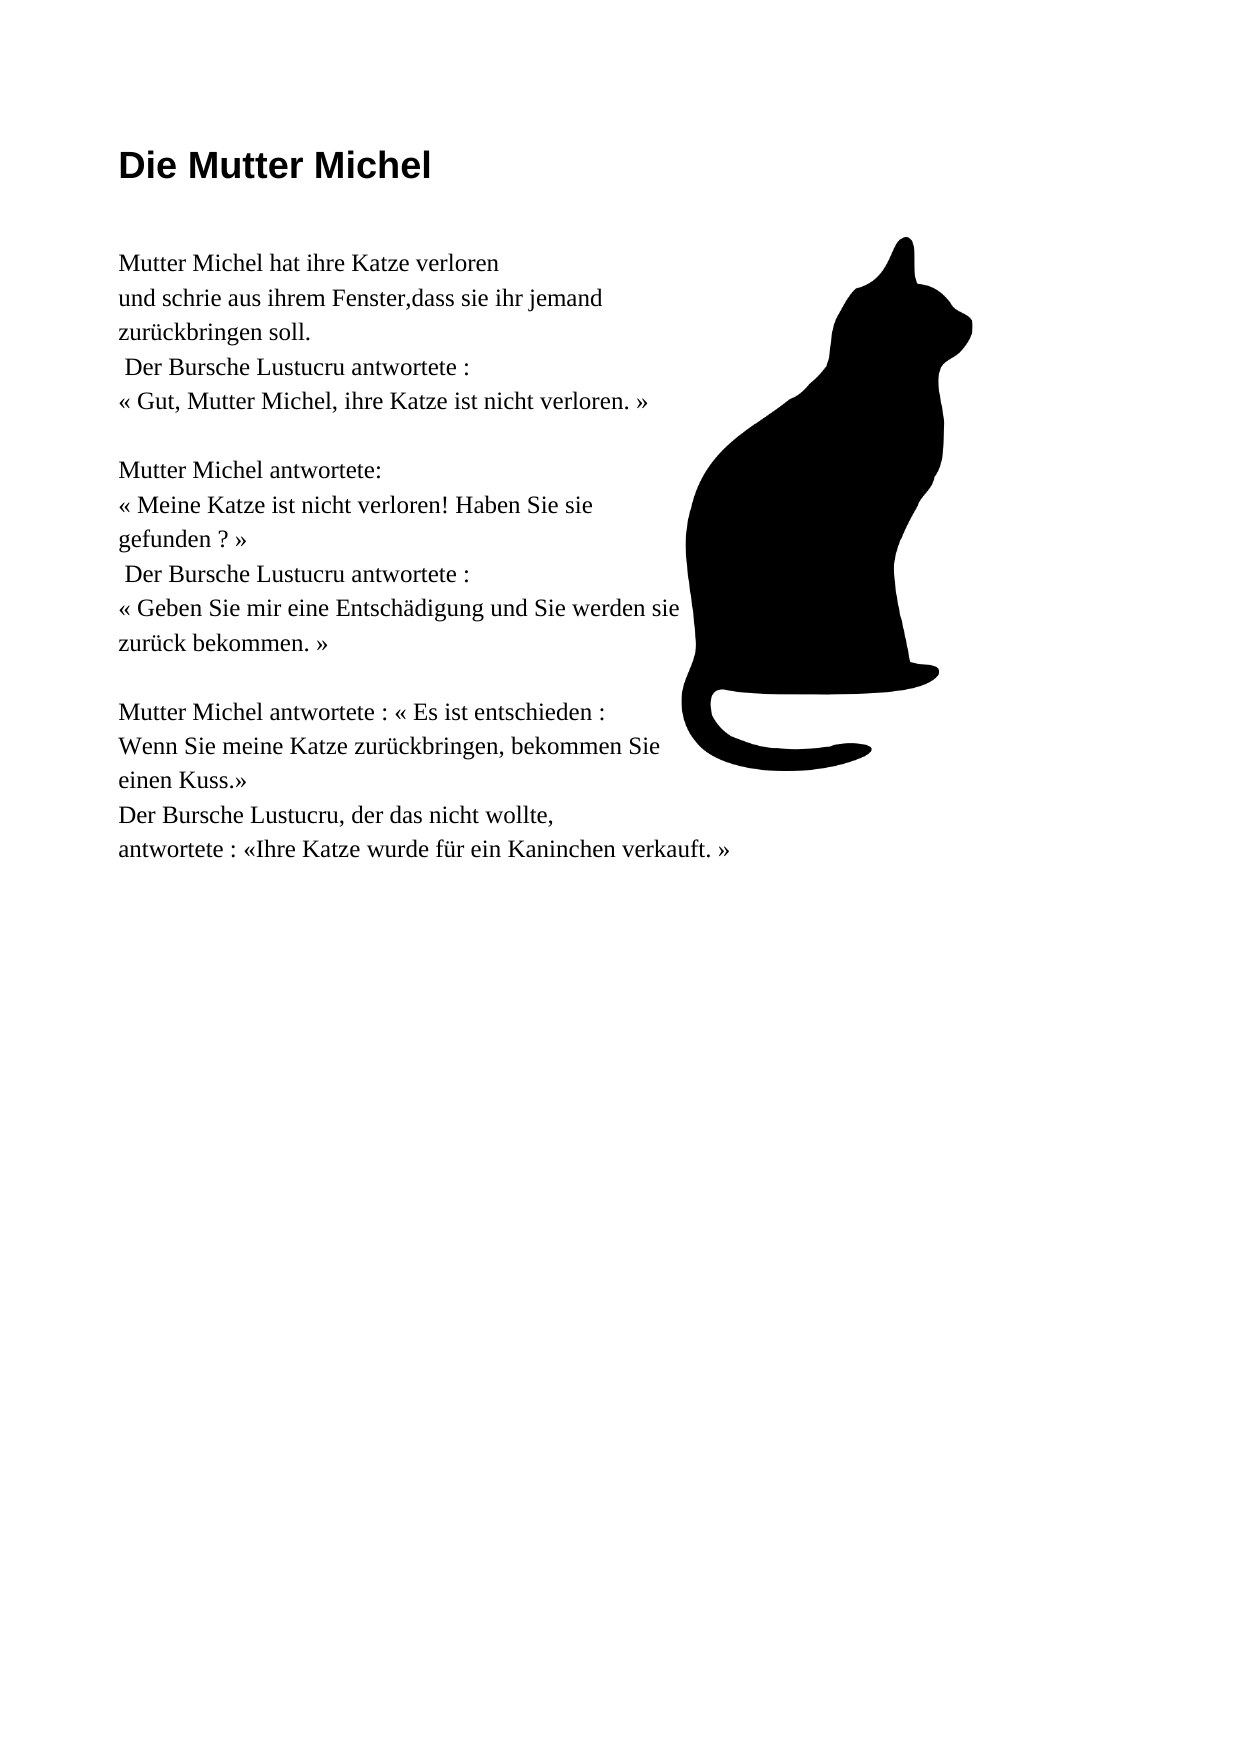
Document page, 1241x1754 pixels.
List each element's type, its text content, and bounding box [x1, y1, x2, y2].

text Mutter Michel hat ihre Katze verloren und schrie aus ihrem Fenster,dass sie ihr jemand zurückbringen soll. Der Bursche Lustucru antwortete : « Gut, Mutter Michel, ihre Katze ist nicht verloren. » Mutter Michel antwortete: « Meine Katze ist nicht verloren! Haben Sie sie gefunden ? » Der Bursche Lustucru antwortete : « Geben Sie mir eine Entschädigung und Sie werden sie zurück bekommen. » Mutter Michel antwortete : « Es ist entschieden : Wenn Sie meine Katze zurückbringen, bekommen Sie einen Kuss.» Der Bursche Lustucru, der das nicht wollte, antwortete : «Ihre Katze wurde für ein Kaninchen verkauft. » [118, 248, 1122, 863]
subtitle Die Mutter Michel [118, 143, 1122, 187]
picture [681, 237, 973, 771]
